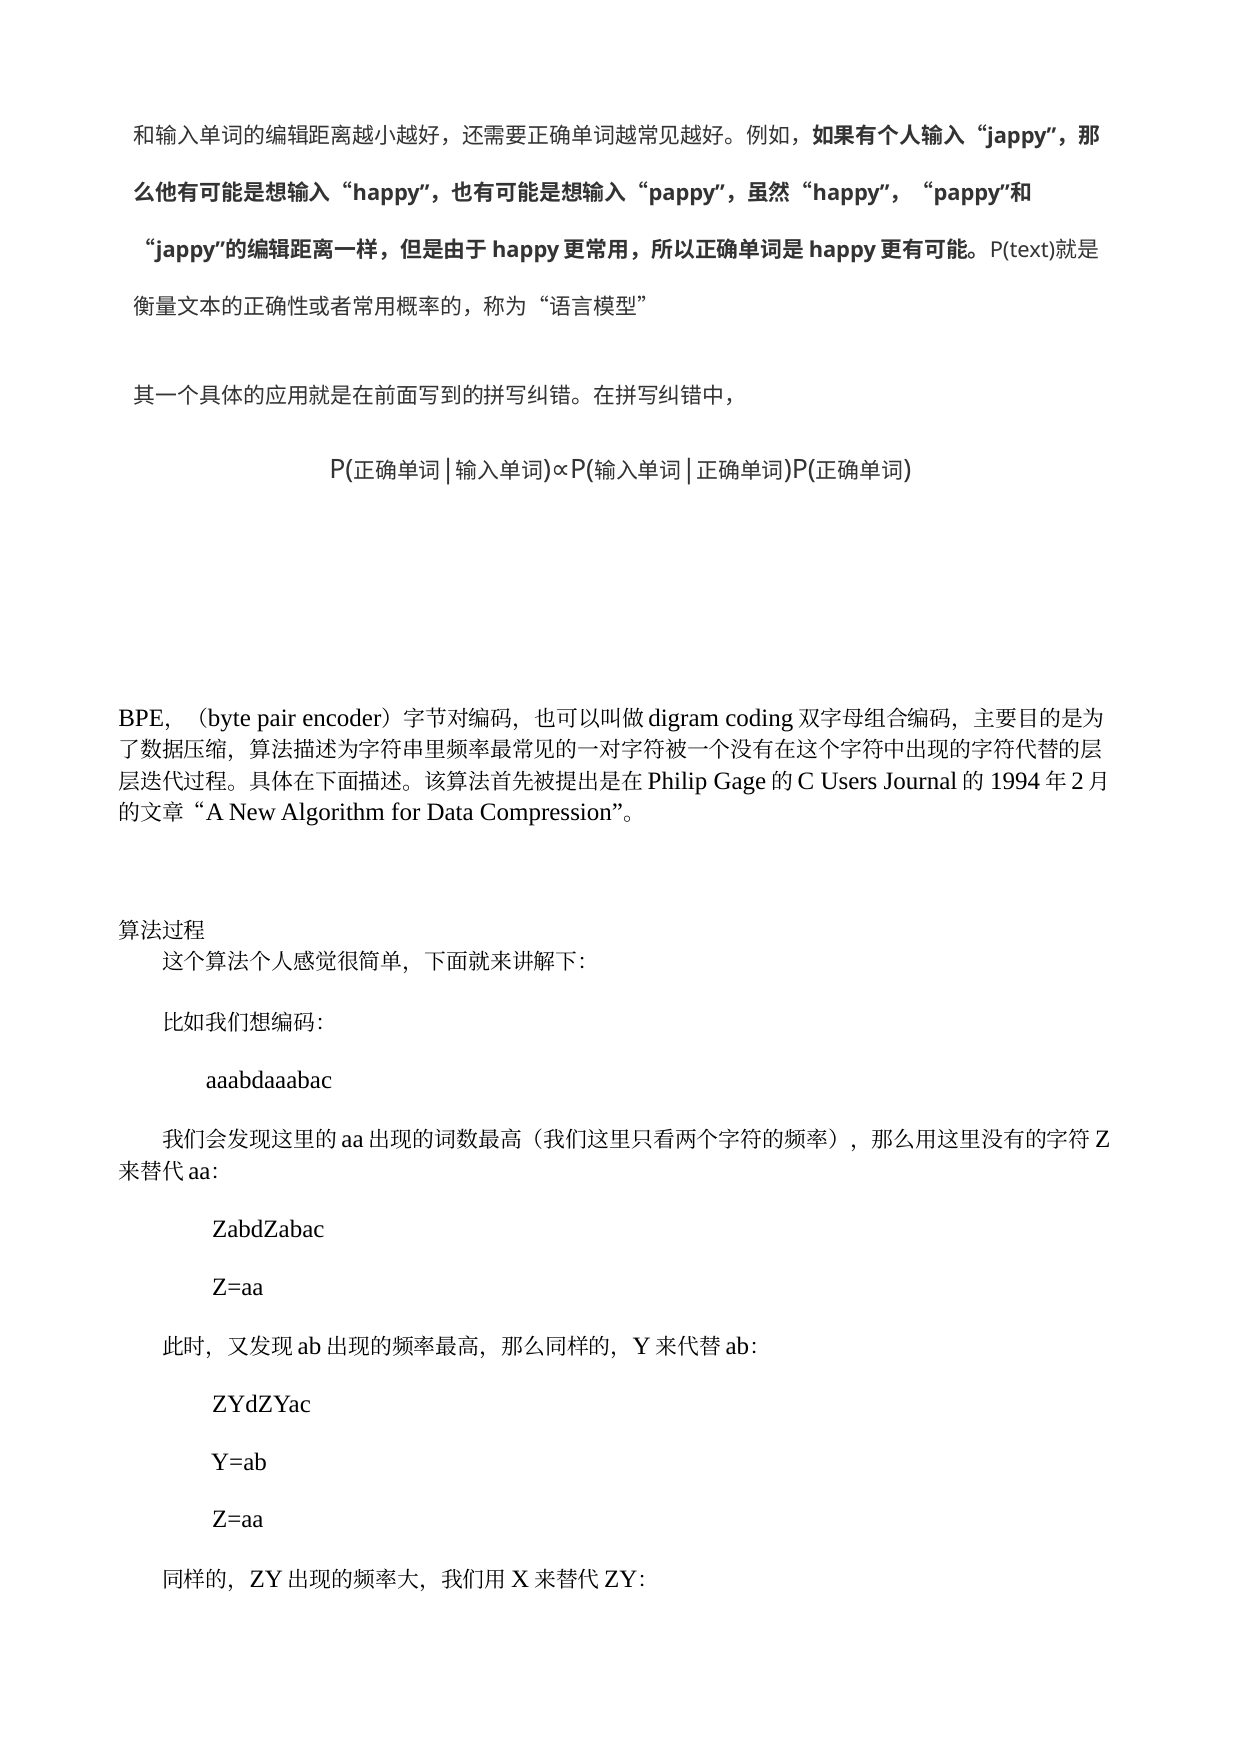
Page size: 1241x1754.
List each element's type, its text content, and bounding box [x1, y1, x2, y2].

text Z=aa [118, 1272, 1122, 1300]
text ZabdZabac [118, 1214, 1122, 1243]
text 我们会发现这里的aa出现的词数最高（我们这里只看两个字符的频率），那么用这里没有的字符Z来替代aa： [118, 1122, 1122, 1185]
text Z=aa [118, 1504, 1122, 1533]
text 这个算法个人感觉很简单，下面就来讲解下： [118, 944, 1122, 976]
text Y=ab [118, 1447, 1122, 1476]
text BPE，（byte pair encoder）字节对编码，也可以叫做digram coding双字母组合编码，主要目的是为了数据压缩，算法描述为字符串里频率最常见的一对字符被一个没有在这个字符中出现的字符代替的层层迭代过程。具体在下面描述。该算法首先被提出是在Philip Gage的C Users Journal的 1994年2月的文章“A New Algorithm for Data Compression”。 [118, 701, 1122, 827]
text ZYdZYac [118, 1389, 1122, 1418]
text 和输入单词的编辑距离越小越好，还需要正确单词越常见越好。例如，如果有个人输入“jappy”，那么他有可能是想输入“happy”，也有可能是想输入“pappy”，虽然“happy”，“pappy”和“jappy”的编辑距离一样，但是由于happy更常用，所以正确单词是happy更有可能。P(text)就是衡量文本的正确性或者常用概率的，称为“语言模型” [134, 118, 1106, 321]
text 此时，又发现ab出现的频率最高，那么同样的，Y来代替ab： [118, 1329, 1122, 1361]
text P(正确单词|输入单词)∝P(输入单词|正确单词)P(正确单词) [118, 450, 1122, 486]
text 比如我们想编码： [118, 1005, 1122, 1036]
text 其一个具体的应用就是在前面写到的拼写纠错。在拼写纠错中， [134, 378, 1106, 409]
text aaabdaaabac [118, 1065, 1122, 1094]
text 同样的，ZY出现的频率大，我们用X来替代ZY： [118, 1562, 1122, 1593]
text 算法过程 [118, 913, 1122, 944]
